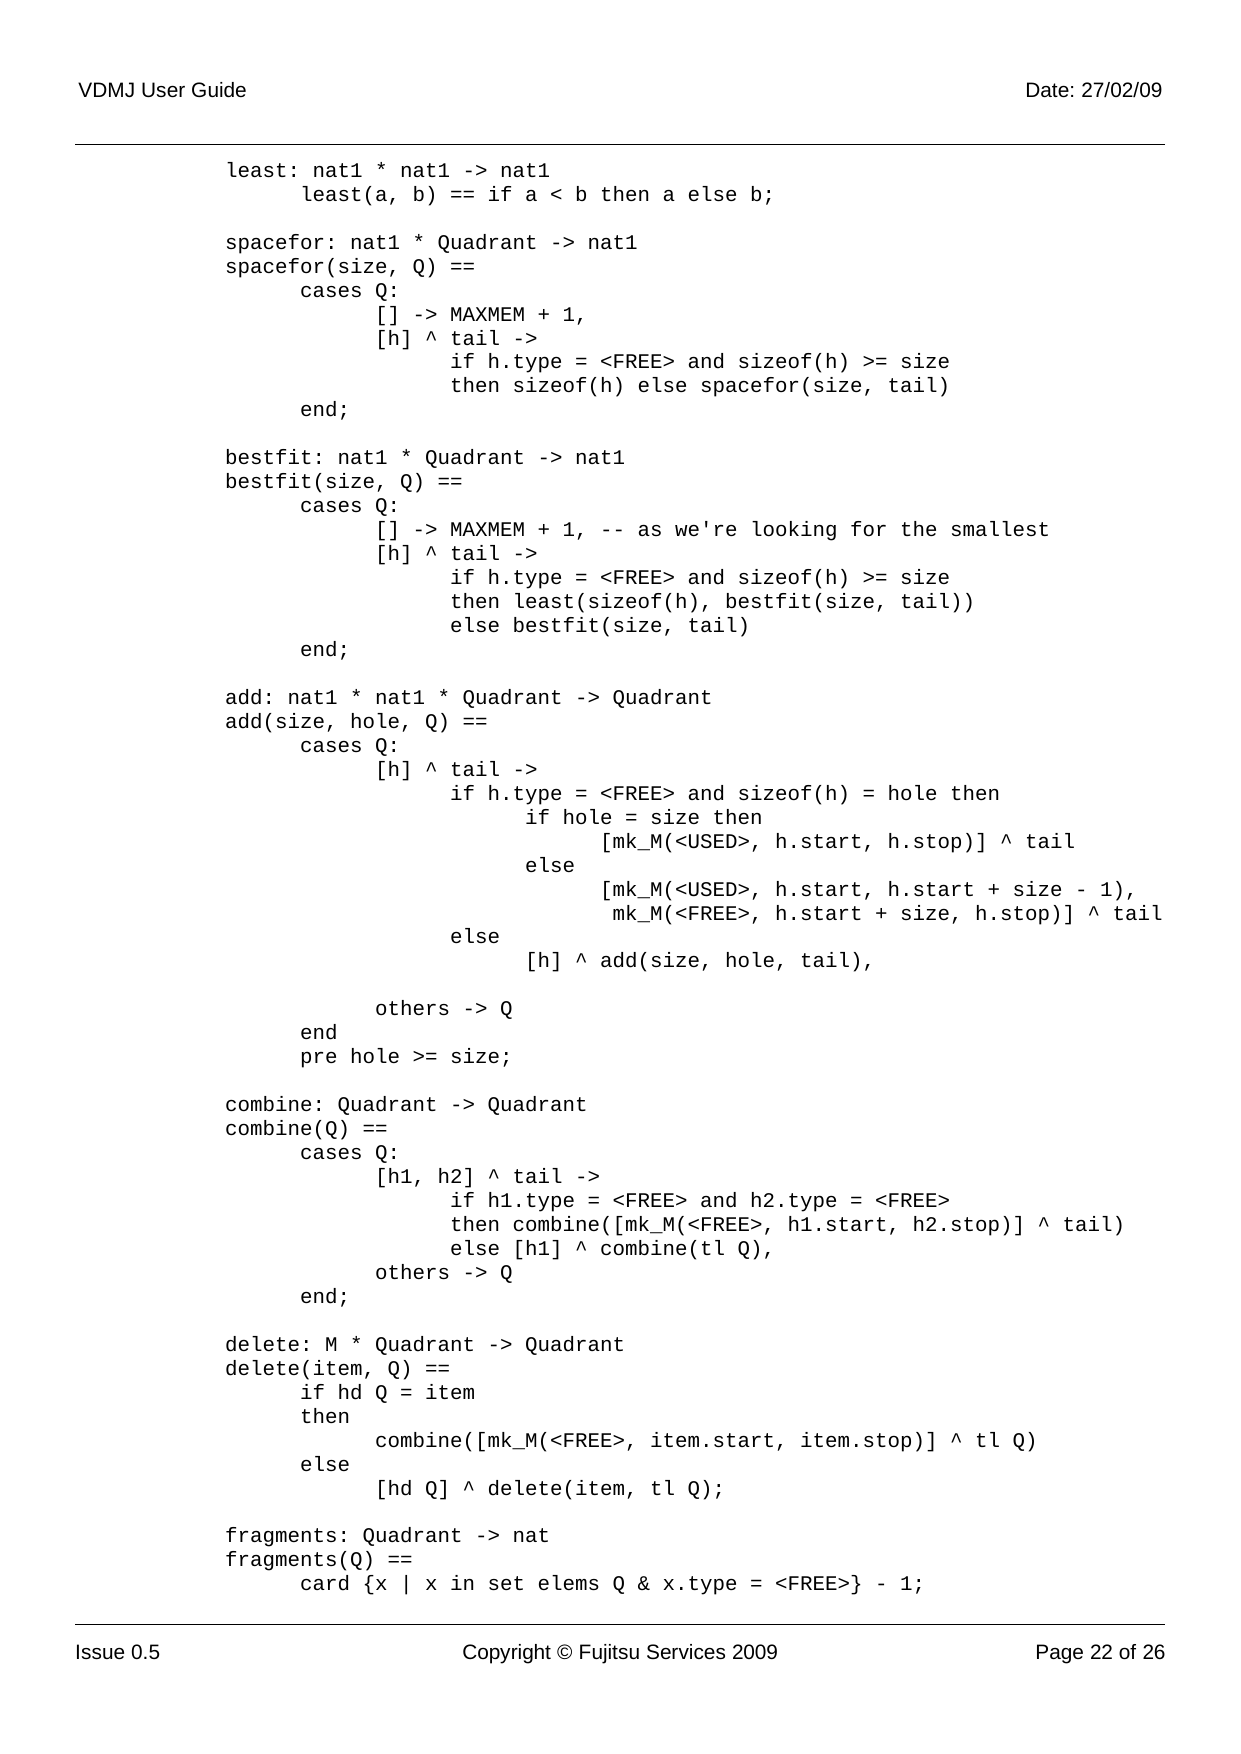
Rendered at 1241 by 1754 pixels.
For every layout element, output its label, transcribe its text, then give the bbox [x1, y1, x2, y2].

text others -> Q [225, 1262, 1165, 1286]
text add: nat1 * nat1 * Quadrant -> Quadrant [225, 687, 1165, 711]
text [] -> MAXMEM + 1, -- as we're looking for the smallest [225, 519, 1165, 543]
text delete(item, Q) == [225, 1358, 1165, 1382]
text else [225, 1453, 1165, 1477]
text end; [225, 1286, 1165, 1310]
text add(size, hole, Q) == [225, 711, 1165, 735]
text if h.type = <FREE> and sizeof(h) >= size [225, 567, 1165, 591]
text [h] ^ tail -> [225, 327, 1165, 351]
text [h] ^ tail -> [225, 543, 1165, 567]
text else [225, 854, 1165, 878]
text [h1, h2] ^ tail -> [225, 1166, 1165, 1190]
text cases Q: [225, 1142, 1165, 1166]
text mk_M(<FREE>, h.start + size, h.stop)] ^ tail [225, 902, 1165, 926]
text card {x | x in set elems Q & x.type = <FREE>} - 1; [225, 1573, 1165, 1597]
text [] -> MAXMEM + 1, [225, 303, 1165, 327]
text else bestfit(size, tail) [225, 615, 1165, 639]
text [hd Q] ^ delete(item, tl Q); [225, 1477, 1165, 1501]
text end; [225, 399, 1165, 423]
text least(a, b) == if a < b then a else b; [225, 184, 1165, 208]
text combine([mk_M(<FREE>, item.start, item.stop)] ^ tl Q) [225, 1429, 1165, 1453]
text if h.type = <FREE> and sizeof(h) >= size [225, 351, 1165, 375]
text then least(sizeof(h), bestfit(size, tail)) [225, 591, 1165, 615]
text then [225, 1406, 1165, 1429]
text bestfit(size, Q) == [225, 471, 1165, 495]
text if hd Q = item [225, 1382, 1165, 1406]
text others -> Q [225, 998, 1165, 1022]
text [h] ^ add(size, hole, tail), [225, 950, 1165, 974]
text [h] ^ tail -> [225, 759, 1165, 783]
text cases Q: [225, 279, 1165, 303]
text spacefor: nat1 * Quadrant -> nat1 [225, 232, 1165, 256]
text fragments: Quadrant -> nat [225, 1525, 1165, 1549]
text combine(Q) == [225, 1118, 1165, 1142]
text if h.type = <FREE> and sizeof(h) = hole then [225, 783, 1165, 807]
text spacefor(size, Q) == [225, 256, 1165, 279]
text combine: Quadrant -> Quadrant [225, 1094, 1165, 1118]
text if hole = size then [225, 807, 1165, 831]
text pre hole >= size; [225, 1046, 1165, 1070]
text end [225, 1022, 1165, 1046]
text least: nat1 * nat1 -> nat1 [225, 160, 1165, 184]
text cases Q: [225, 495, 1165, 519]
text cases Q: [225, 735, 1165, 759]
text else [225, 926, 1165, 950]
text else [h1] ^ combine(tl Q), [225, 1238, 1165, 1262]
text [mk_M(<USED>, h.start, h.start + size - 1), [225, 878, 1165, 902]
text if h1.type = <FREE> and h2.type = <FREE> [225, 1190, 1165, 1214]
text [mk_M(<USED>, h.start, h.stop)] ^ tail [225, 831, 1165, 854]
text end; [225, 639, 1165, 663]
text then combine([mk_M(<FREE>, h1.start, h2.stop)] ^ tail) [225, 1214, 1165, 1238]
text delete: M * Quadrant -> Quadrant [225, 1334, 1165, 1358]
text bestfit: nat1 * Quadrant -> nat1 [225, 447, 1165, 471]
text then sizeof(h) else spacefor(size, tail) [225, 375, 1165, 399]
text fragments(Q) == [225, 1549, 1165, 1573]
